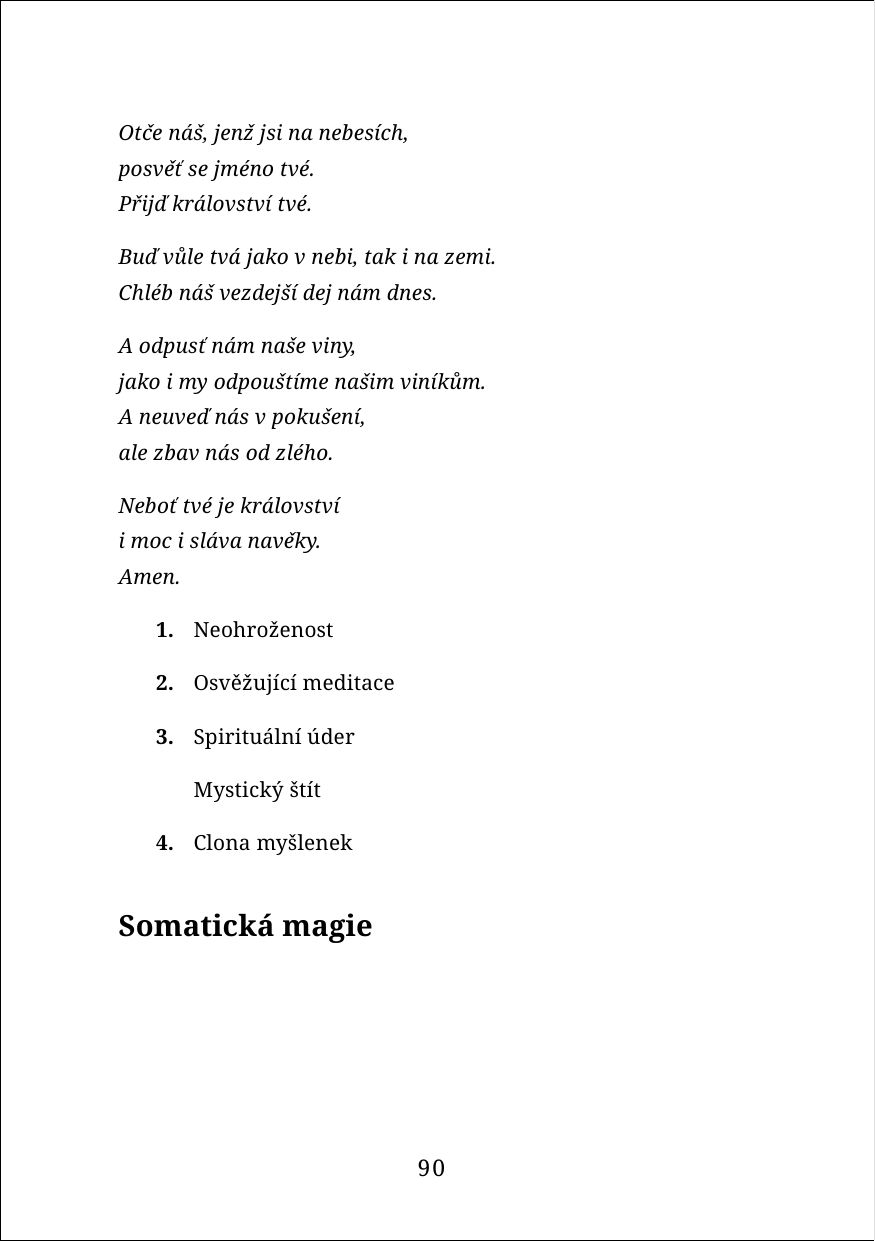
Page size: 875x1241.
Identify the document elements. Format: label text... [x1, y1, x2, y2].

subtitle Somatická magie [118, 905, 756, 945]
list Osvěžující meditace [156, 668, 756, 697]
text Otče náš, jenž jsi na nebesích, posvěť se jméno tvé. Přijď království tvé. [118, 118, 756, 218]
list Clona myšlenek [156, 828, 756, 857]
list Neohroženost [156, 615, 756, 644]
text Neboť tvé je království i moc i sláva navěky. Amen. [118, 491, 756, 591]
list Spirituální úder [156, 722, 756, 750]
text Buď vůle tvá jako v nebi, tak i na zemi. Chléb náš vezdejší dej nám dnes. [118, 242, 756, 306]
list Mystický štít [156, 775, 756, 803]
text A odpusť nám naše viny, jako i my odpouštíme našim viníkům. A neuveď nás v pokušení, ale zbav nás od zlého. [118, 331, 756, 466]
